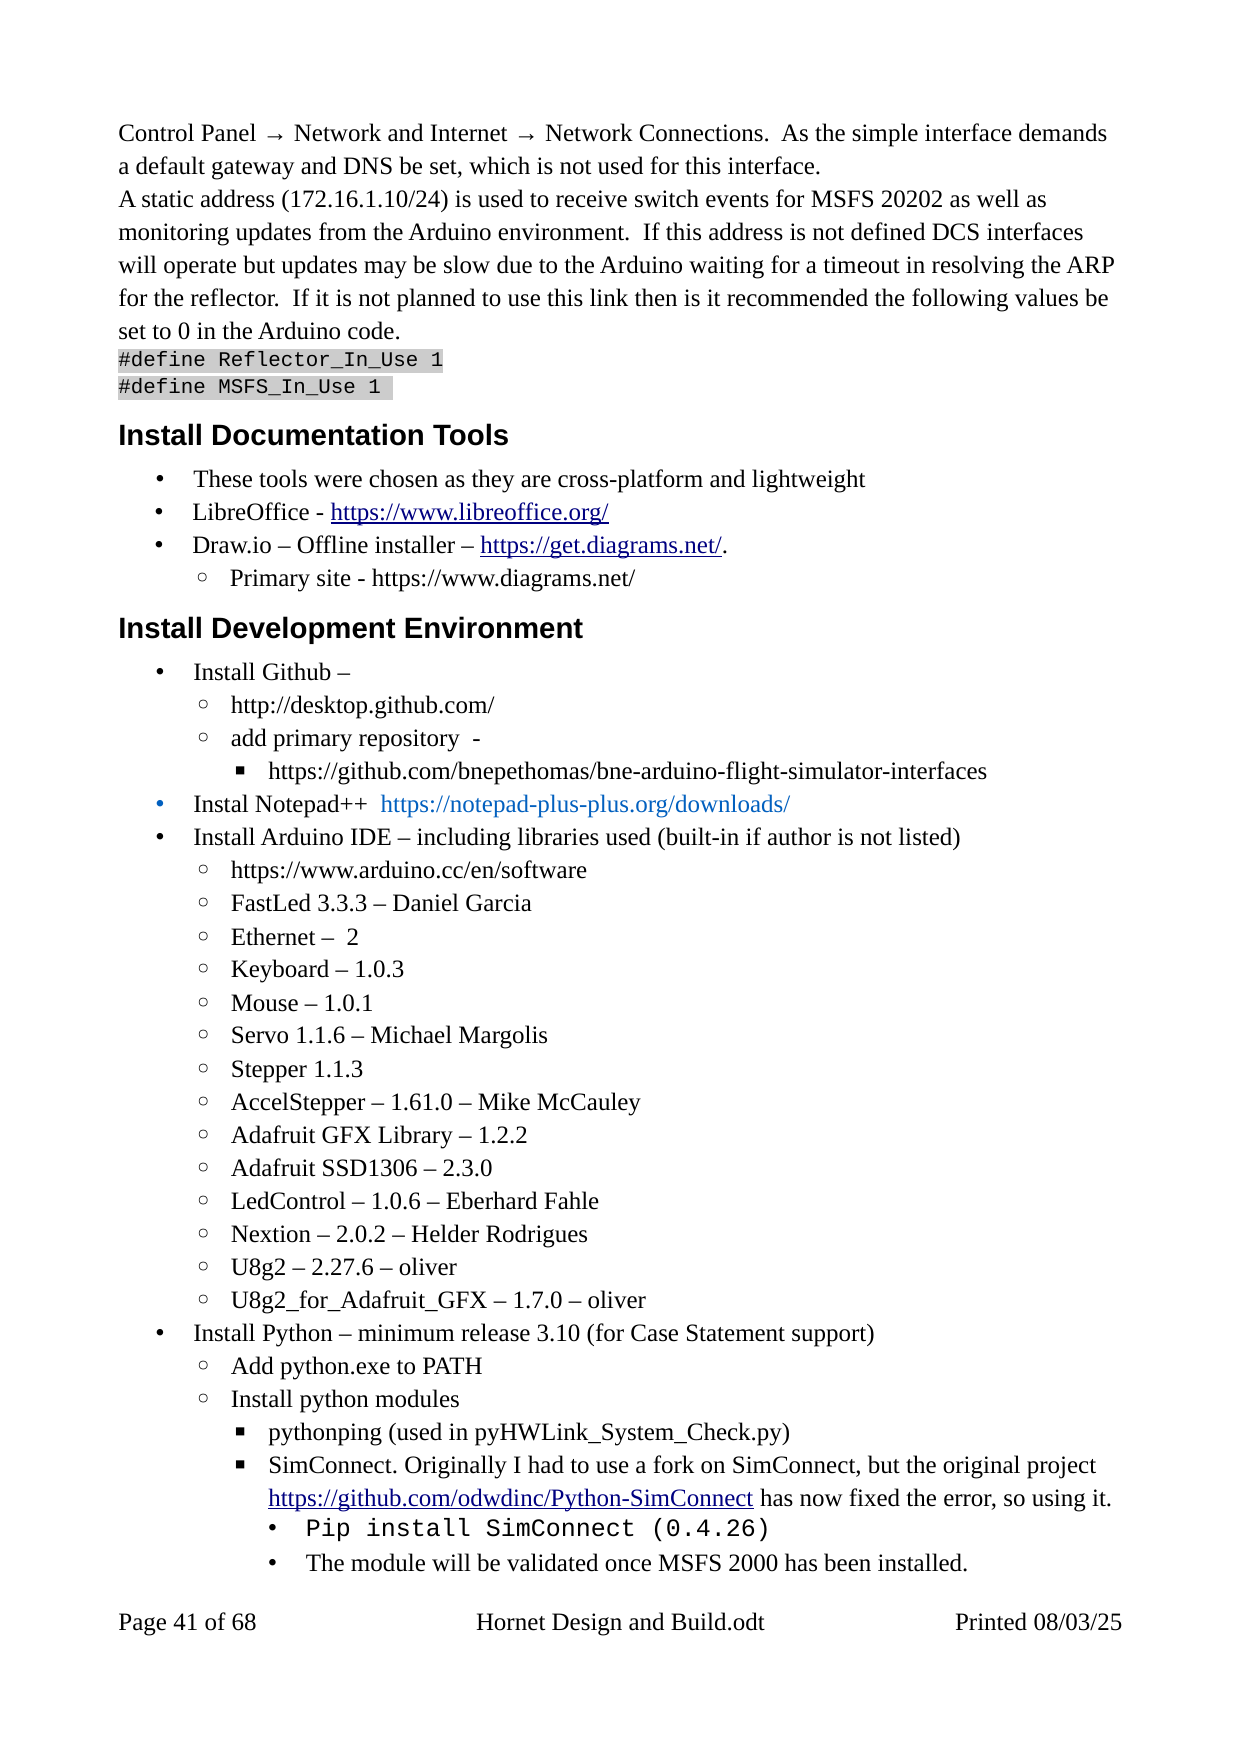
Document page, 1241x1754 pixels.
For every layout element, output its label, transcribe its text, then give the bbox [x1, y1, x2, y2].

list Nextion – 2.0.2 – Helder Rodrigues [193, 1219, 1122, 1247]
list U8g2 – 2.27.6 – oliver [193, 1252, 1122, 1281]
list Add python.exe to PATH [193, 1351, 1122, 1379]
list Adafruit GFX Library – 1.2.2 [193, 1120, 1122, 1148]
list Instal Notepad++ https://notepad-plus-plus.org/downloads/ [156, 789, 1122, 818]
list add primary repository - [193, 723, 1122, 752]
text #define MSFS_In_Use 1 [118, 376, 1122, 400]
list Install Python – minimum release 3.10 (for Case Statement support) [156, 1318, 1122, 1347]
list U8g2_for_Adafruit_GFX – 1.7.0 – oliver [193, 1285, 1122, 1313]
text A static address (172.16.1.10/24) is used to receive switch events for MSFS 20202 as well as monitoring updates from the Arduino environment. If this address is not defined DCS interfaces will operate but updates may be slow due to the Arduino waiting for a timeout in resolving the ARP for the reflector. If it is not planned to use this link then is it recommended the following values be set to 0 in the Arduino code. [118, 184, 1122, 345]
list Install python modules [193, 1384, 1122, 1413]
list Keyboard – 1.0.3 [193, 954, 1122, 983]
list Install Arduino IDE – including libraries used (built-in if author is not listed) [156, 822, 1122, 851]
subtitle Install Documentation Tools [118, 418, 1122, 452]
list Adafruit SSD1306 – 2.3.0 [193, 1153, 1122, 1181]
list https://www.arduino.cc/en/software [193, 856, 1122, 884]
list AccelStepper – 1.61.0 – Mike McCauley [193, 1087, 1122, 1115]
list https://github.com/bnepethomas/bne-arduino-flight-simulator-interfaces [231, 756, 1122, 785]
list Primary site - https://www.diagrams.net/ [192, 563, 1122, 592]
list Install Github – [156, 657, 1122, 686]
list FastLed 3.3.3 – Daniel Garcia [193, 888, 1122, 917]
list Servo 1.1.6 – Michael Margolis [193, 1021, 1122, 1049]
list pythonping (used in pyHWLink_System_Check.py) [231, 1417, 1122, 1446]
list The module will be validated once MSFS 2000 has been installed. [268, 1548, 1122, 1577]
list SimConnect. Originally I had to use a fork on SimConnect, but the original project https://github.com/odwdinc/Python-SimConnect has now fixed the error, so using it. [231, 1450, 1122, 1512]
list Pip install SimConnect (0.4.26) [268, 1516, 1122, 1544]
list LibreOffice - https://www.libreoffice.org/ [154, 497, 1122, 526]
list Mouse – 1.0.1 [193, 988, 1122, 1016]
list These tools were chosen as they are cross-platform and lightweight [156, 464, 1122, 493]
list Ethernet – 2 [193, 922, 1122, 950]
list http://desktop.github.com/ [193, 690, 1122, 719]
list LedControl – 1.0.6 – Eberhard Fahle [193, 1186, 1122, 1214]
list Draw.io – Offline installer – https://get.diagrams.net/. [154, 531, 1122, 559]
subtitle Install Development Environment [118, 611, 1122, 645]
list Stepper 1.1.3 [193, 1054, 1122, 1082]
text Control Panel → Network and Internet → Network Connections. As the simple interface demands a default gateway and DNS be set, which is not used for this interface. [118, 118, 1122, 180]
text #define Reflector_In_Use 1 [118, 349, 1122, 373]
